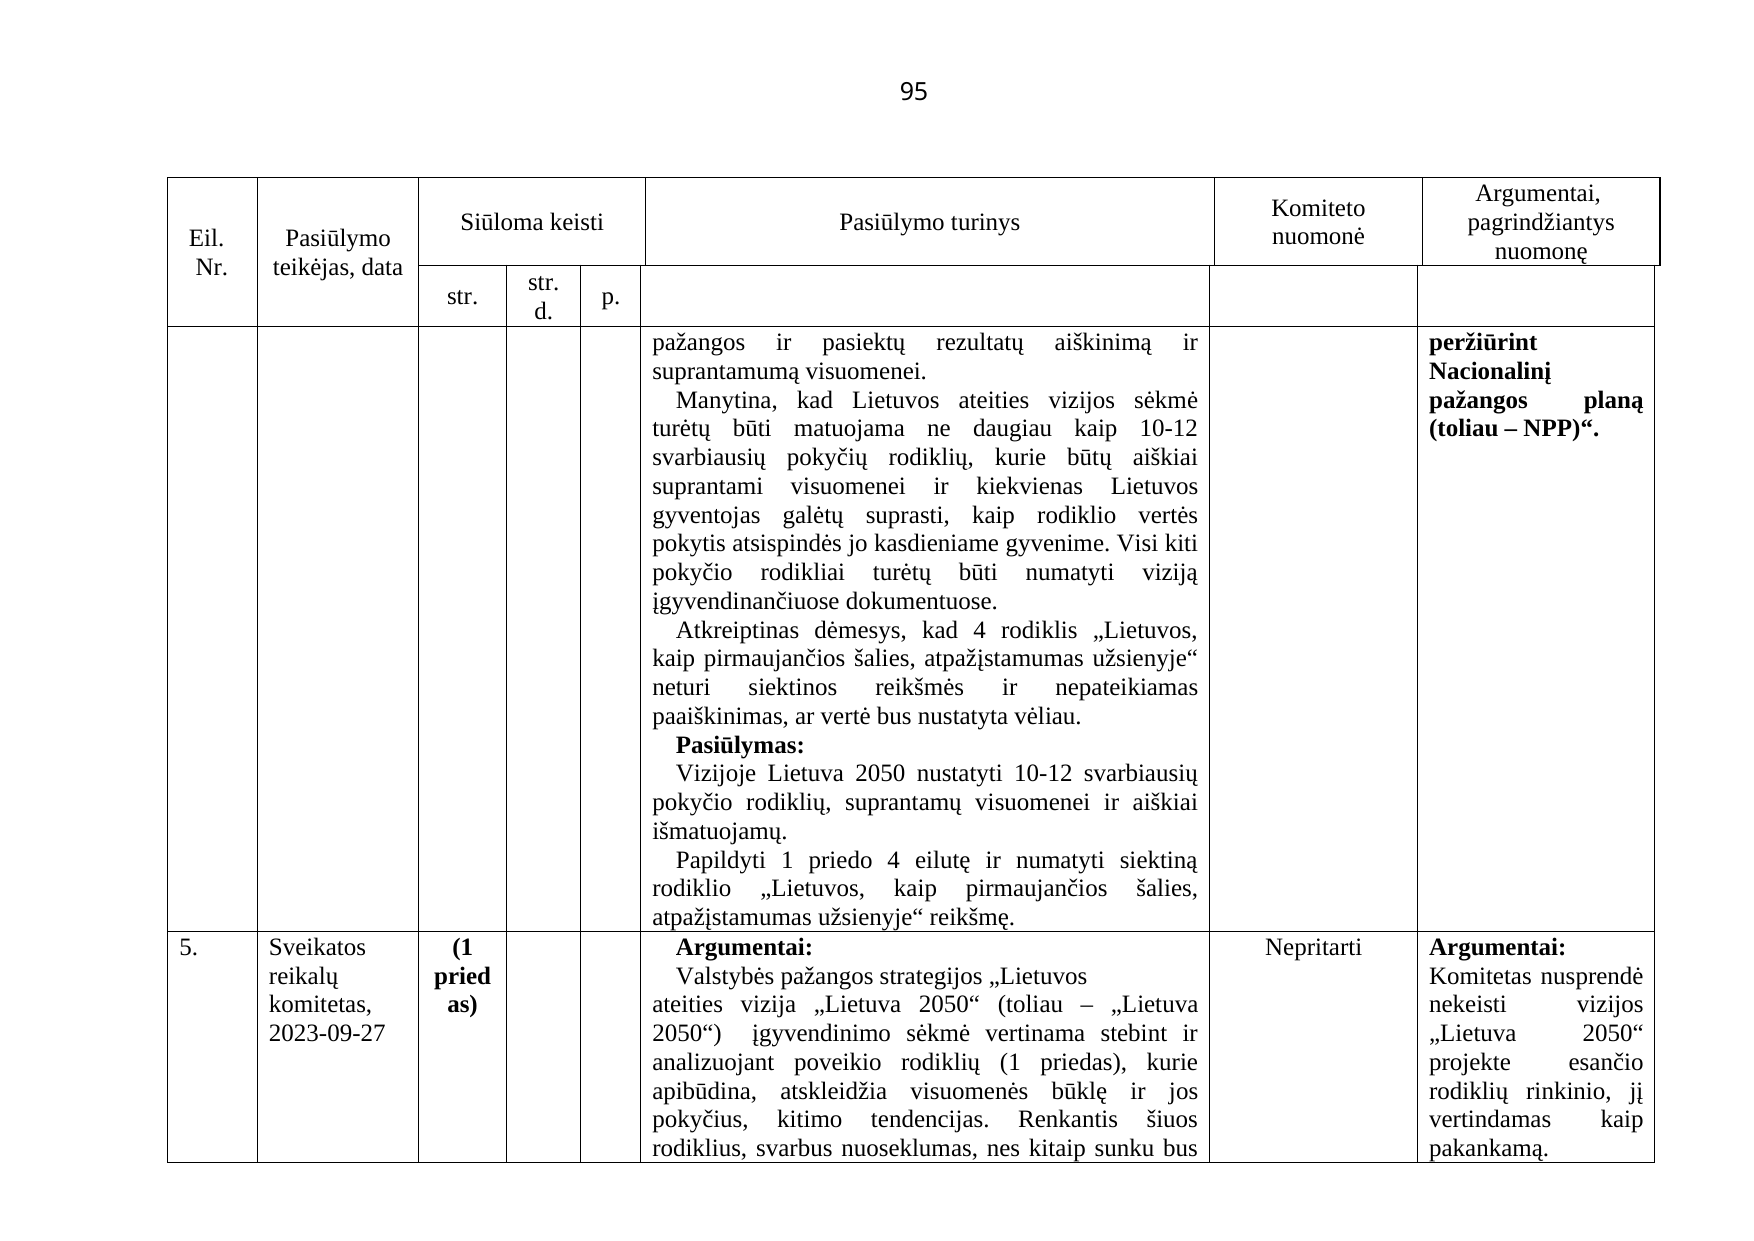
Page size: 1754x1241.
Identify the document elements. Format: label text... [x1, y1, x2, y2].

table_header Siūloma keisti [419, 178, 645, 264]
table_cell pažangos ir pasiektų rezultatų aiškinimą ir suprantamumą visuomenei. Manytina, kad Lietuvos ateities vizijos sėkmė turėtų būti matuojama ne daugiau kaip 10-12 svarbiausių pokyčių rodiklių, kurie būtų aiškiai suprantami visuomenei ir kiekvienas Lietuvos gyventojas galėtų suprasti, kaip rodiklio vertės pokytis atsispindės jo kasdieniame gyvenime. Visi kiti pokyčio rodikliai turėtų būti numatyti viziją įgyvendinančiuose dokumentuose. Atkreiptinas dėmesys, kad 4 rodiklis „Lietuvos, kaip pirmaujančios šalies, atpažįstamumas užsienyje“ neturi siektinos reikšmės ir nepateikiamas paaiškinimas, ar vertė bus nustatyta vėliau. Pasiūlymas: Vizijoje Lietuva 2050 nustatyti 10-12 svarbiausių pokyčio rodiklių, suprantamų visuomenei ir aiškiai išmatuojamų. Papildyti 1 priedo 4 eilutę ir numatyti siektiną rodiklio „Lietuvos, kaip pirmaujančios šalies, atpažįstamumas užsienyje“ reikšmę. [641, 327, 1209, 931]
table_cell [507, 327, 580, 931]
table_cell str. d. [507, 266, 580, 326]
table_cell Argumentai: Komitetas nusprendė nekeisti vizijos „Lietuva 2050“ projekte esančio rodiklių rinkinio, jį vertindamas kaip pakankamą. [1418, 932, 1654, 1162]
table_cell Nepritarti [1210, 932, 1417, 1162]
table_cell [581, 327, 640, 931]
table_header Pasiūlymo teikėjas, data [258, 178, 418, 326]
table_cell [168, 327, 257, 931]
table_cell [1210, 327, 1417, 931]
table_cell (1 priedas) [419, 932, 506, 1162]
table_cell [1210, 266, 1417, 326]
table_cell [419, 327, 506, 931]
table_cell [258, 327, 418, 931]
table_header Eil. Nr. [168, 178, 257, 326]
table_cell [1655, 326, 1660, 931]
table_header Komiteto nuomonė [1215, 178, 1422, 264]
table_cell [581, 932, 640, 1162]
table_cell p. [581, 266, 640, 326]
table_cell 5. [168, 932, 257, 1162]
table_cell Argumentai: Valstybės pažangos strategijos „Lietuvos ateities vizija „Lietuva 2050“ (toliau – „Lietuva 2050“) įgyvendinimo sėkmė vertinama stebint ir analizuojant poveikio rodiklių (1 priedas), kurie apibūdina, atskleidžia visuomenės būklę ir jos pokyčius, kitimo tendencijas. Renkantis šiuos rodiklius, svarbus nuoseklumas, nes kitaip sunku bus [641, 932, 1209, 1162]
table_cell [1655, 266, 1660, 326]
table_cell [1655, 931, 1660, 1162]
table_cell [507, 932, 580, 1162]
table_header Pasiūlymo turinys [646, 178, 1214, 264]
table_cell [641, 266, 1209, 326]
table_cell str. [419, 266, 506, 326]
table_cell [1418, 266, 1654, 326]
table_header Argumentai, pagrindžiantys nuomonę [1423, 178, 1659, 264]
table_cell Sveikatos reikalų komitetas, 2023-09-27 [258, 932, 418, 1162]
table_cell peržiūrint Nacionalinį pažangos planą (toliau – NPP)“. [1418, 327, 1654, 931]
